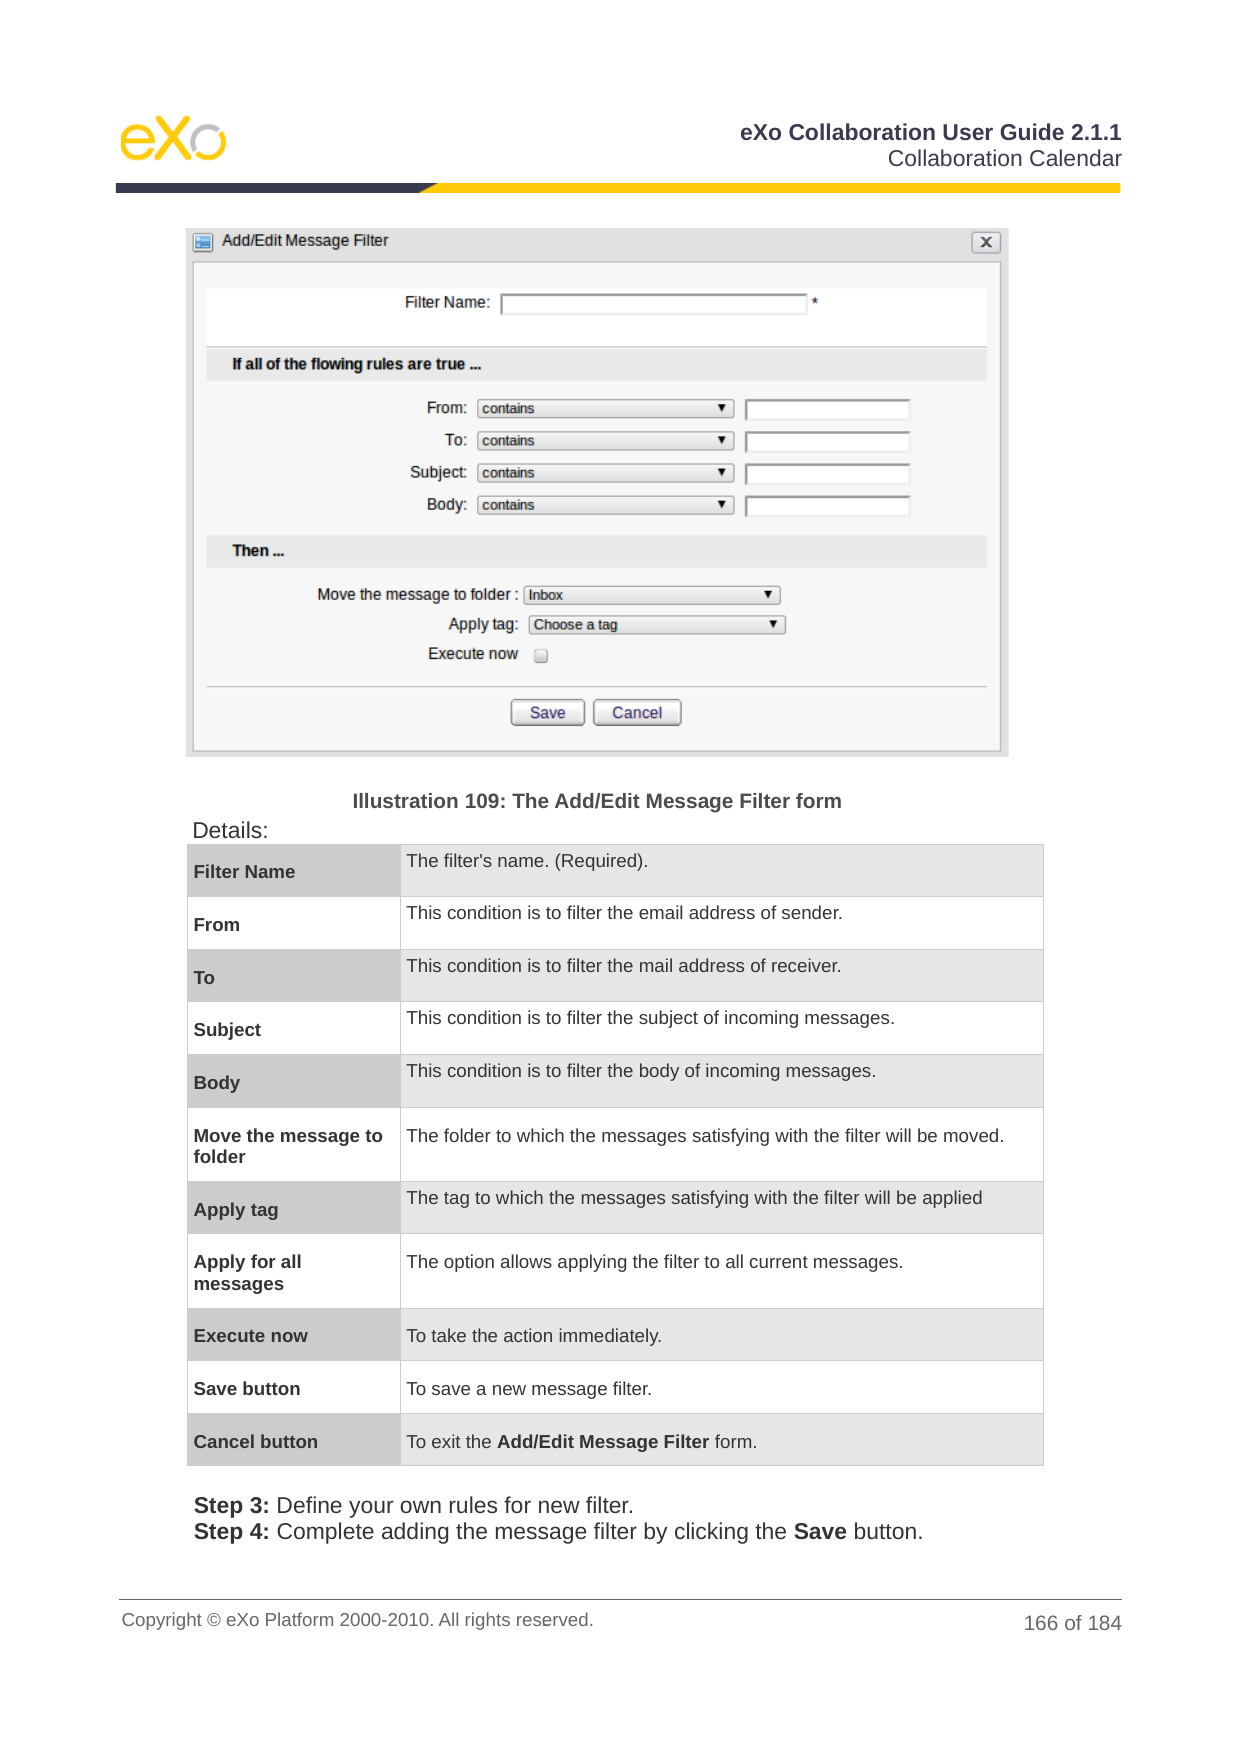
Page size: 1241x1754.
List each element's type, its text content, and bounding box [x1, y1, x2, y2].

table_cell Apply for all messages [188, 1234, 400, 1307]
table_cell Save button [188, 1361, 400, 1413]
table_cell This condition is to filter the email address of sender. [401, 897, 1043, 949]
picture [115, 183, 1121, 193]
table_cell The folder to which the messages satisfying with the filter will be moved. [401, 1108, 1043, 1181]
table_cell This condition is to filter the subject of incoming messages. [401, 1002, 1043, 1054]
list Step 4: Complete adding the message filter by clicking the Save button. [156, 1518, 1122, 1544]
table_cell To [188, 950, 400, 1001]
table_cell The tag to which the messages satisfying with the filter will be applied [401, 1182, 1043, 1233]
table_header Filter Name [188, 845, 400, 896]
text Details: [186, 757, 1122, 843]
table_cell This condition is to filter the body of incoming messages. [401, 1055, 1043, 1107]
table_cell From [188, 897, 400, 949]
table_header The filter's name. (Required). [401, 845, 1043, 896]
table_cell Apply tag [188, 1182, 400, 1233]
picture [120, 115, 227, 161]
list Step 3: Define your own rules for new filter. [156, 1492, 1122, 1518]
table_cell Subject [188, 1002, 400, 1054]
picture [185, 228, 1009, 757]
table_cell This condition is to filter the mail address of receiver. [401, 950, 1043, 1001]
table_cell Cancel button [188, 1414, 400, 1465]
table_cell To save a new message filter. [401, 1361, 1043, 1413]
table_cell The option allows applying the filter to all current messages. [401, 1234, 1043, 1307]
table_cell To exit the Add/Edit Message Filter form. [401, 1414, 1043, 1465]
table_cell Execute now [188, 1309, 400, 1360]
table_cell Body [188, 1055, 400, 1107]
table_cell To take the action immediately. [401, 1309, 1043, 1360]
text Illustration 109: The Add/Edit Message Filter form [186, 757, 1009, 812]
table_cell Move the message to folder [188, 1108, 400, 1181]
